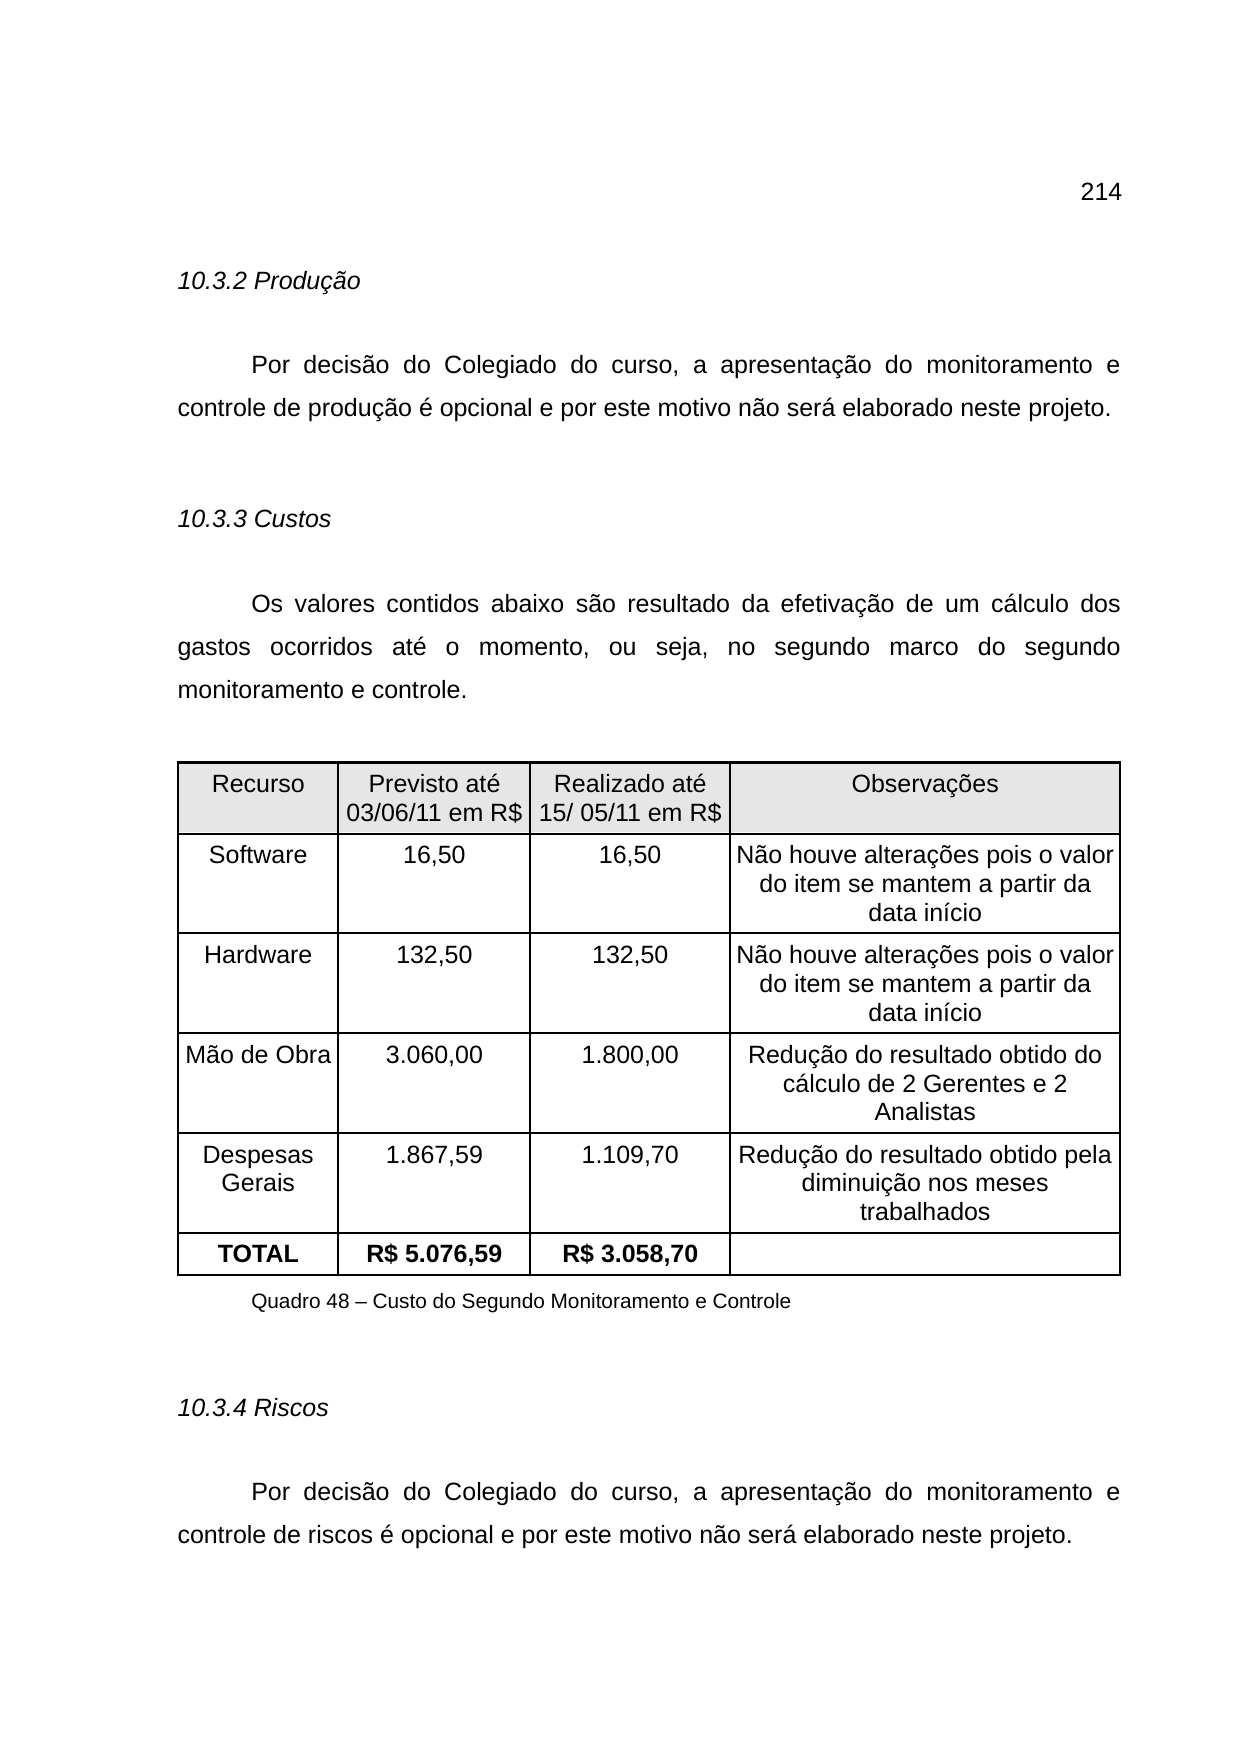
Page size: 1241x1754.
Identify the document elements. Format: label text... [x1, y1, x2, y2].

table_cell Não houve alterações pois o valor do item se mantem a partir da data início [731, 835, 1119, 932]
table_cell R$ 5.076,59 [339, 1234, 529, 1274]
text Os valores contidos abaixo são resultado da efetivação de um cálculo dos gastos ocorridos até o momento, ou seja, no segundo marco do segundo monitoramento e controle. [177, 589, 1122, 704]
table_cell 16,50 [339, 835, 529, 932]
table_cell TOTAL [179, 1234, 337, 1274]
table_header Realizado até 15/ 05/11 em R$ [531, 764, 729, 832]
subtitle 10.3.3 Custos [177, 504, 1122, 533]
subtitle 10.3.4 Riscos [177, 1393, 1122, 1422]
table_cell 132,50 [531, 934, 729, 1032]
text Quadro 48 – Custo do Segundo Monitoramento e Controle [177, 1288, 1122, 1312]
table_cell Redução do resultado obtido do cálculo de 2 Gerentes e 2 Analistas [731, 1034, 1119, 1132]
table_cell Despesas Gerais [179, 1134, 337, 1232]
table_cell Mão de Obra [179, 1034, 337, 1132]
table_cell 16,50 [531, 835, 729, 932]
table_cell [731, 1234, 1119, 1274]
table_cell Redução do resultado obtido pela diminuição nos meses trabalhados [731, 1134, 1119, 1232]
table_header Previsto até 03/06/11 em R$ [339, 764, 529, 832]
text Por decisão do Colegiado do curso, a apresentação do monitoramento e controle de produção é opcional e por este motivo não será elaborado neste projeto. [177, 350, 1122, 422]
table_cell 1.800,00 [531, 1034, 729, 1132]
table_cell 132,50 [339, 934, 529, 1032]
table_header Recurso [179, 764, 337, 832]
table_cell 1.109,70 [531, 1134, 729, 1232]
table_cell Software [179, 835, 337, 932]
table_cell R$ 3.058,70 [531, 1234, 729, 1274]
table_cell Hardware [179, 934, 337, 1032]
text Por decisão do Colegiado do curso, a apresentação do monitoramento e controle de riscos é opcional e por este motivo não será elaborado neste projeto. [177, 1477, 1122, 1549]
subtitle 10.3.2 Produção [177, 266, 1122, 294]
table_header Observações [731, 764, 1119, 832]
table_cell Não houve alterações pois o valor do item se mantem a partir da data início [731, 934, 1119, 1032]
table_cell 1.867,59 [339, 1134, 529, 1232]
table_cell 3.060,00 [339, 1034, 529, 1132]
